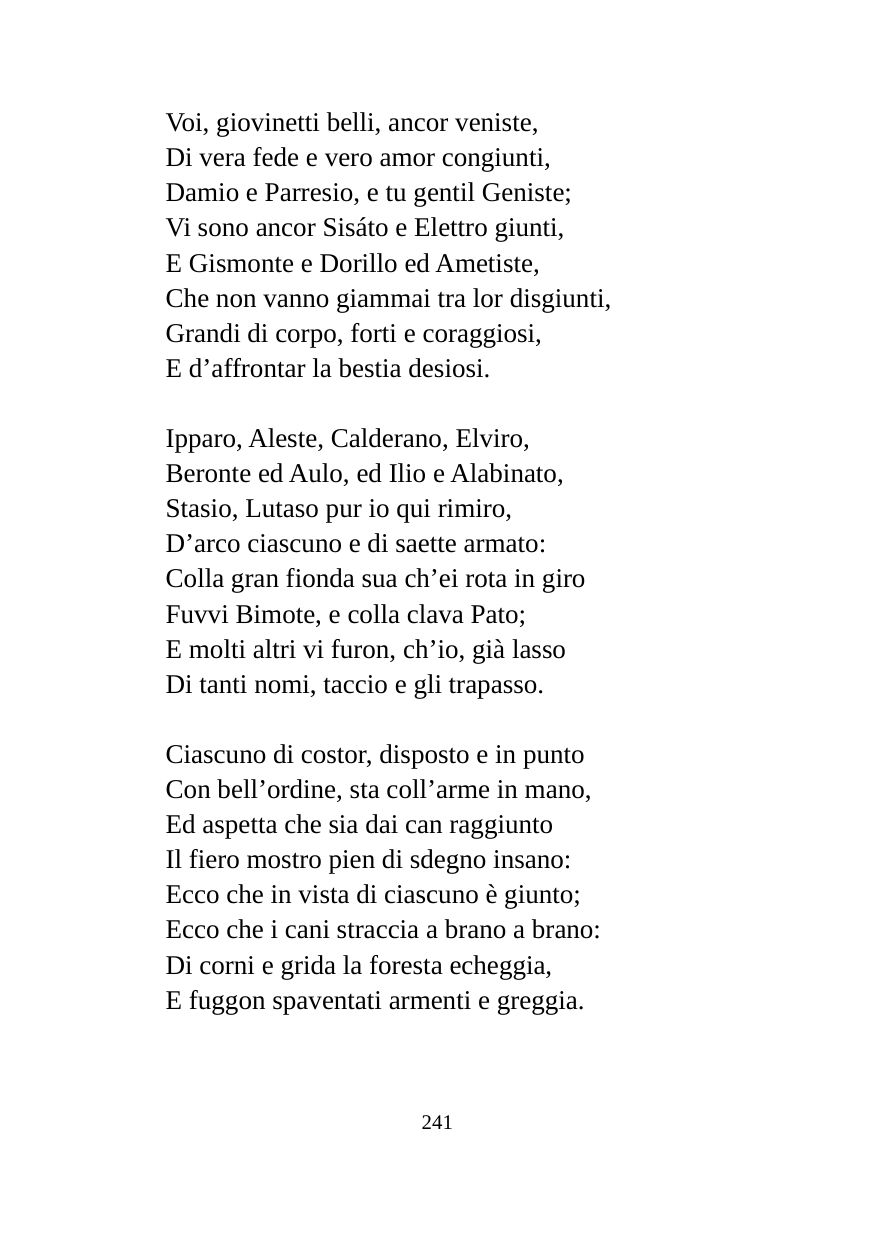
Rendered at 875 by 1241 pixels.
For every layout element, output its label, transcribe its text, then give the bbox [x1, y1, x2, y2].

text Damio e Parresio, e tu gentil Geniste; [165, 176, 768, 208]
text Grandi di corpo, forti e coraggiosi, [165, 317, 768, 348]
text E molti altri vi furon, ch’io, già lasso [165, 633, 768, 664]
text E fuggon spaventati armenti e greggia. [165, 984, 768, 1015]
text Voi, giovinetti belli, ancor veniste, [165, 106, 768, 137]
text Ecco che i cani straccia a brano a brano: [165, 914, 768, 945]
text Ecco che in vista di ciascuno è giunto; [165, 878, 768, 910]
text Ipparo, Aleste, Calderano, Elviro, [165, 422, 768, 453]
text E Gismonte e Dorillo ed Ametiste, [165, 247, 768, 278]
text E d’affrontar la bestia desiosi. [165, 352, 768, 383]
text Che non vanno giammai tra lor disgiunti, [165, 282, 768, 313]
text D’arco ciascuno e di saette armato: [165, 527, 768, 559]
text Il fiero mostro pien di sdegno insano: [165, 843, 768, 874]
text Di corni e grida la foresta echeggia, [165, 949, 768, 980]
text Di vera fede e vero amor congiunti, [165, 141, 768, 172]
text Ciascuno di costor, disposto e in punto [165, 738, 768, 769]
text Ed aspetta che sia dai can raggiunto [165, 808, 768, 839]
text Stasio, Lutaso pur io qui rimiro, [165, 492, 768, 523]
text Di tanti nomi, taccio e gli trapasso. [165, 668, 768, 699]
text Fuvvi Bimote, e colla clava Pato; [165, 598, 768, 629]
text Colla gran fionda sua ch’ei rota in giro [165, 563, 768, 594]
text Con bell’ordine, sta coll’arme in mano, [165, 773, 768, 804]
text Vi sono ancor Sisáto e Elettro giunti, [165, 212, 768, 243]
text Beronte ed Aulo, ed Ilio e Alabinato, [165, 457, 768, 488]
